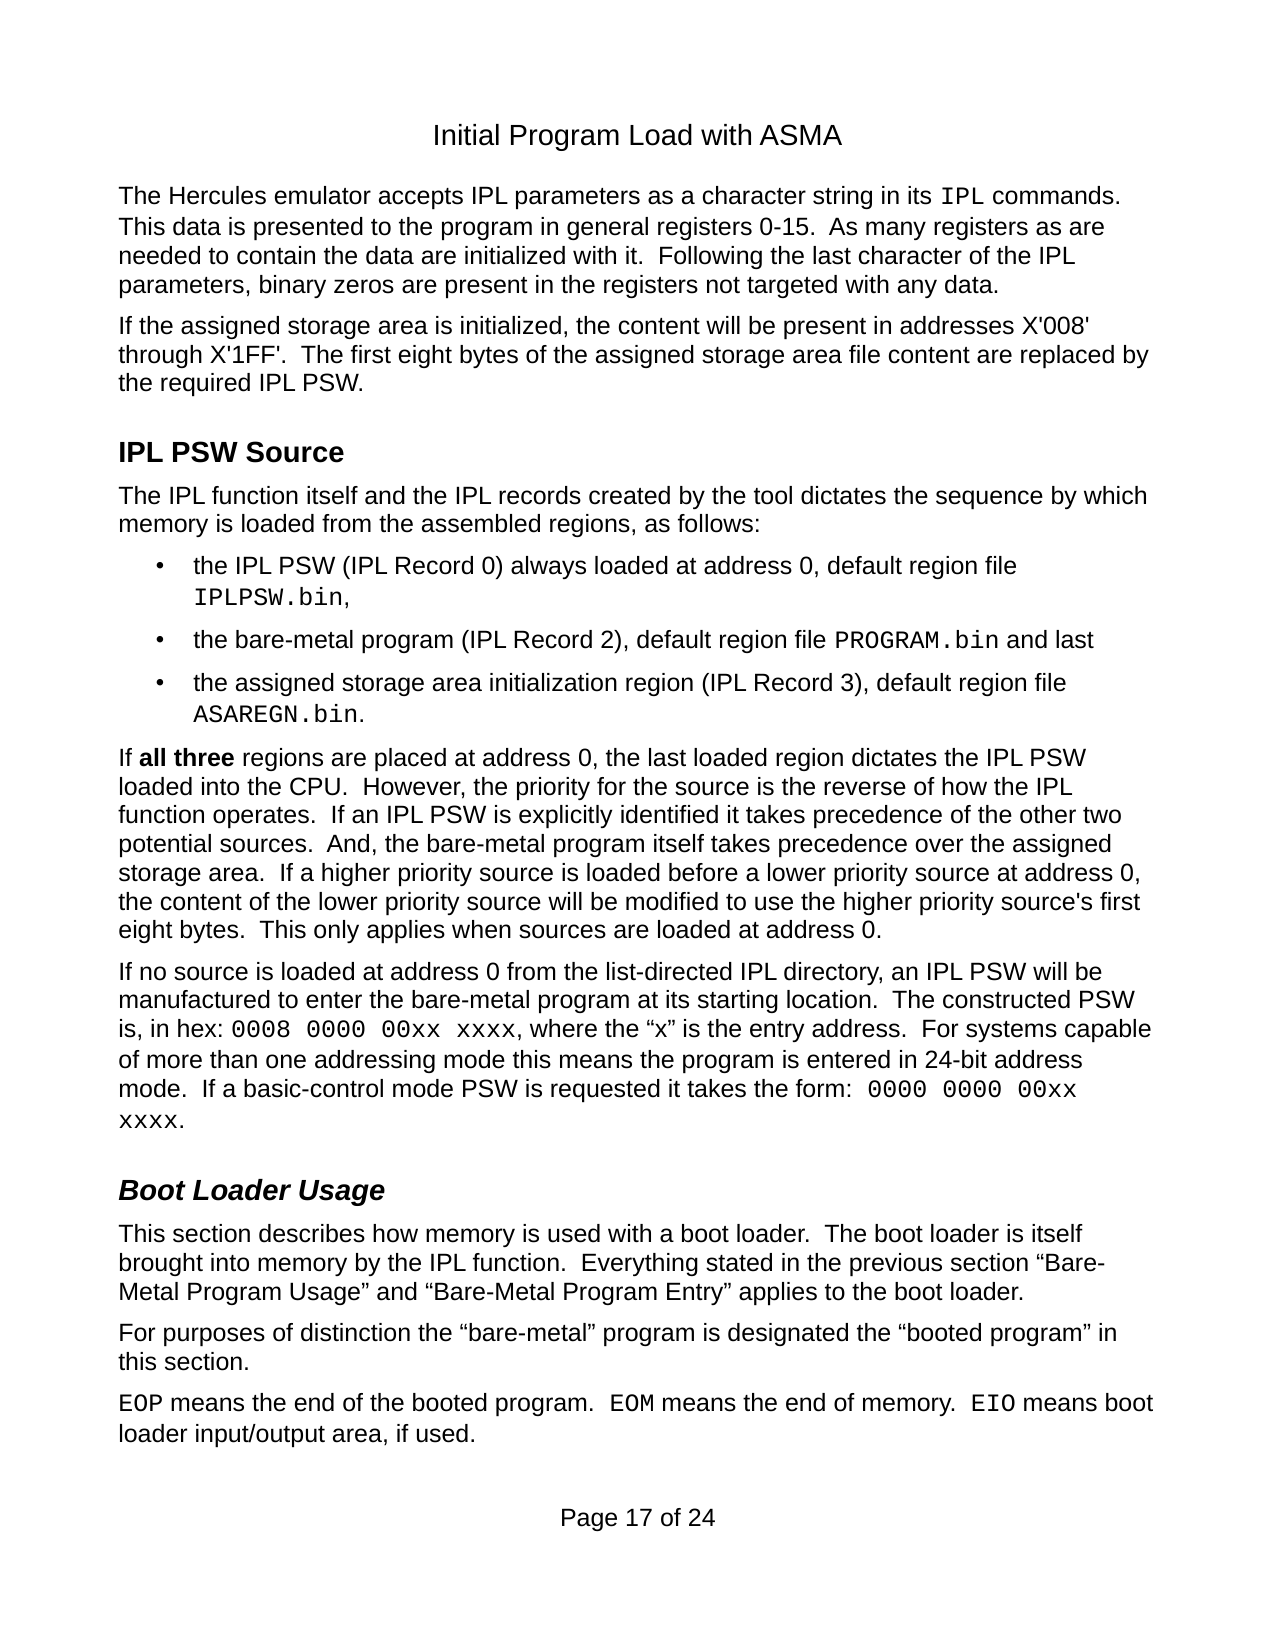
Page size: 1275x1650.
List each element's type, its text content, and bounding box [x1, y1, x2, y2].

text EOP means the end of the booted program. EOM means the end of memory. EIO means boot loader input/output area, if used. [118, 1388, 1157, 1448]
list the bare-metal program (IPL Record 2), default region file PROGRAM.bin and last [156, 625, 1157, 656]
text The IPL function itself and the IPL records created by the tool dictates the sequence by which memory is loaded from the assembled regions, as follows: [118, 481, 1157, 538]
text The Hercules emulator accepts IPL parameters as a character string in its IPL commands. This data is presented to the program in general registers 0-15. As many registers as are needed to contain the data are initialized with it. Following the last character of the IPL parameters, binary zeros are present in the registers not targeted with any data. [118, 181, 1157, 298]
list the IPL PSW (IPL Record 0) always loaded at address 0, default region file IPLPSW.bin, [156, 551, 1157, 612]
list the assigned storage area initialization region (IPL Record 3), default region file ASAREGN.bin. [156, 668, 1157, 730]
subtitle IPL PSW Source [118, 434, 1157, 468]
text For purposes of distinction the “bare-metal” program is designated the “booted program” in this section. [118, 1318, 1157, 1375]
text If all three regions are placed at address 0, the last loaded region dictates the IPL PSW loaded into the CPU. However, the priority for the source is the reverse of how the IPL function operates. If an IPL PSW is explicitly identified it takes precedence of the other two potential sources. And, the bare-metal program itself takes precedence over the assigned storage area. If a higher priority source is loaded before a lower priority source at address 0, the content of the lower priority source will be modified to use the higher priority source's first eight bytes. This only applies when sources are loaded at address 0. [118, 743, 1157, 944]
subtitle Boot Loader Usage [118, 1173, 1157, 1207]
text If no source is loaded at address 0 from the list-directed IPL directory, an IPL PSW will be manufactured to enter the bare-metal program at its starting location. The constructed PSW is, in hex: 0008 0000 00xx xxxx, where the “x” is the entry address. For systems capable of more than one addressing mode this means the program is entered in 24-bit address mode. If a basic-control mode PSW is requested it takes the form: 0000 0000 00xx xxxx. [118, 957, 1157, 1136]
text This section describes how memory is used with a boot loader. The boot loader is itself brought into memory by the IPL function. Everything stated in the previous section “Bare-Metal Program Usage” and “Bare-Metal Program Entry” applies to the boot loader. [118, 1219, 1157, 1305]
text If the assigned storage area is initialized, the content will be present in addresses X'008' through X'1FF'. The first eight bytes of the assigned storage area file content are replaced by the required IPL PSW. [118, 311, 1157, 397]
